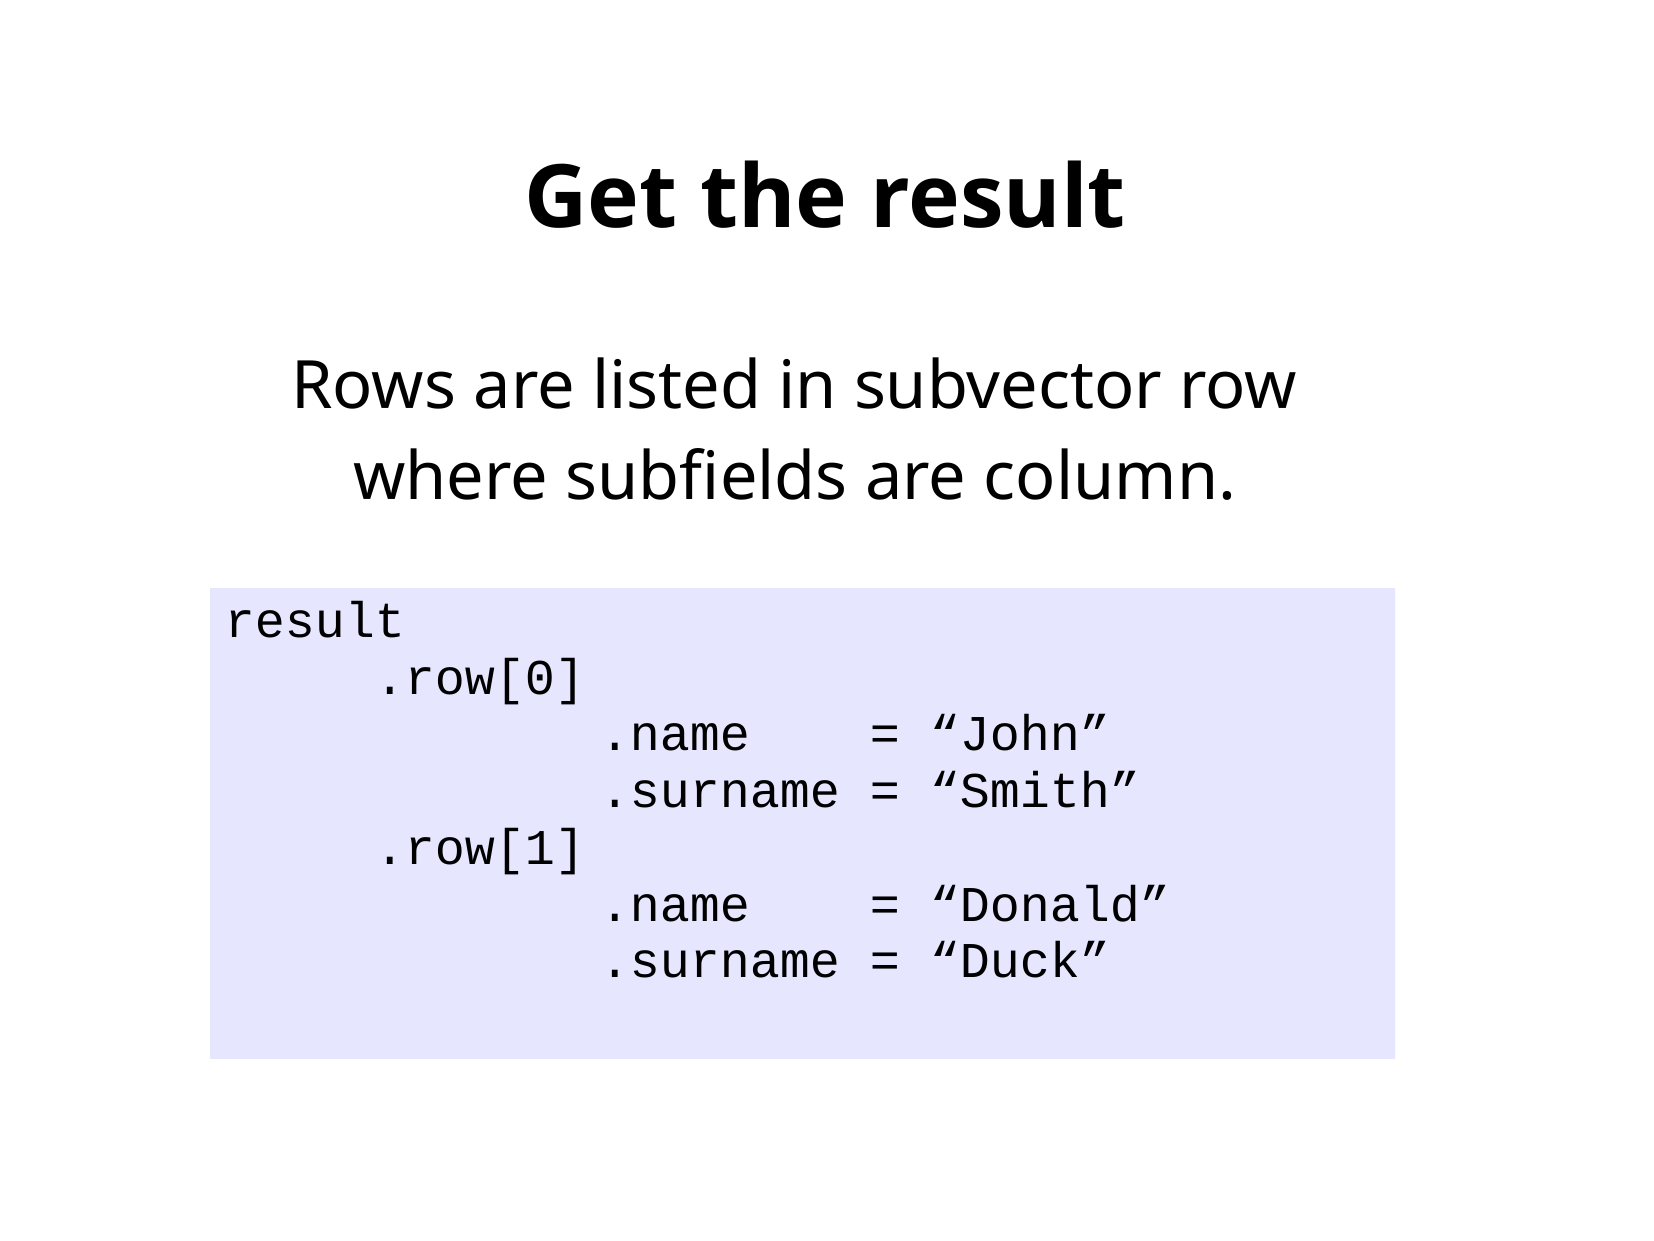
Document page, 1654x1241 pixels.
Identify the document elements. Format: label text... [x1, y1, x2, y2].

text_box result .row[0] .name = “John” .surname = “Smith” .row[1] .name = “Donald” .surname = “Duck” [210, 588, 1396, 1059]
text_box Get the result [510, 126, 1156, 241]
text_box Rows are listed in subvector row where subfields are column. [180, 330, 1411, 496]
